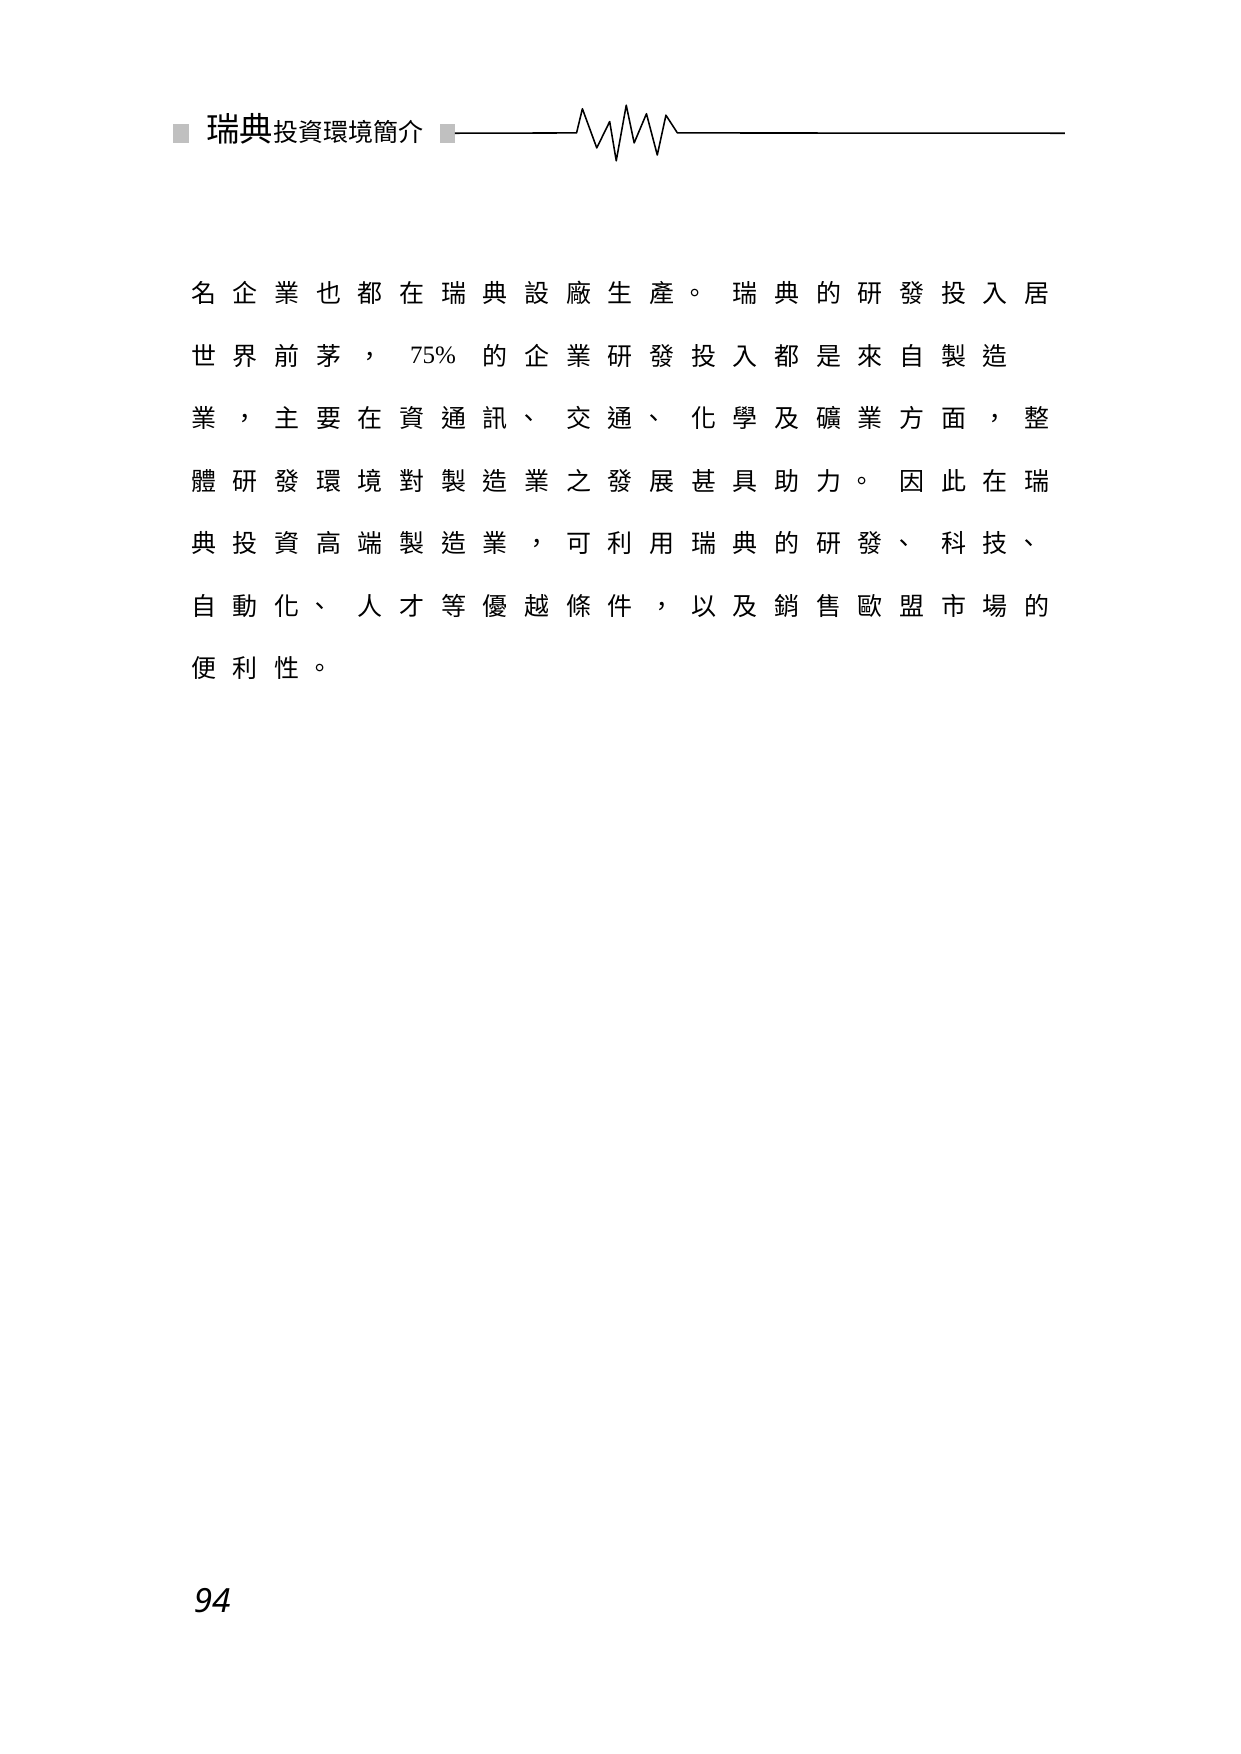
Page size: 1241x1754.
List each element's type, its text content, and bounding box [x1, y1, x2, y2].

text 名企業也都在瑞典設廠生產。瑞典的研發投入居世界前茅，75%的企業研發投入都是來自製造業，主要在資通訊、交通、化學及礦業方面，整體研發環境對製造業之發展甚具助力。因此在瑞典投資高端製造業，可利用瑞典的研發、科技、自動化、人才等優越條件，以及銷售歐盟市場的便利性。 [183, 250, 1058, 688]
